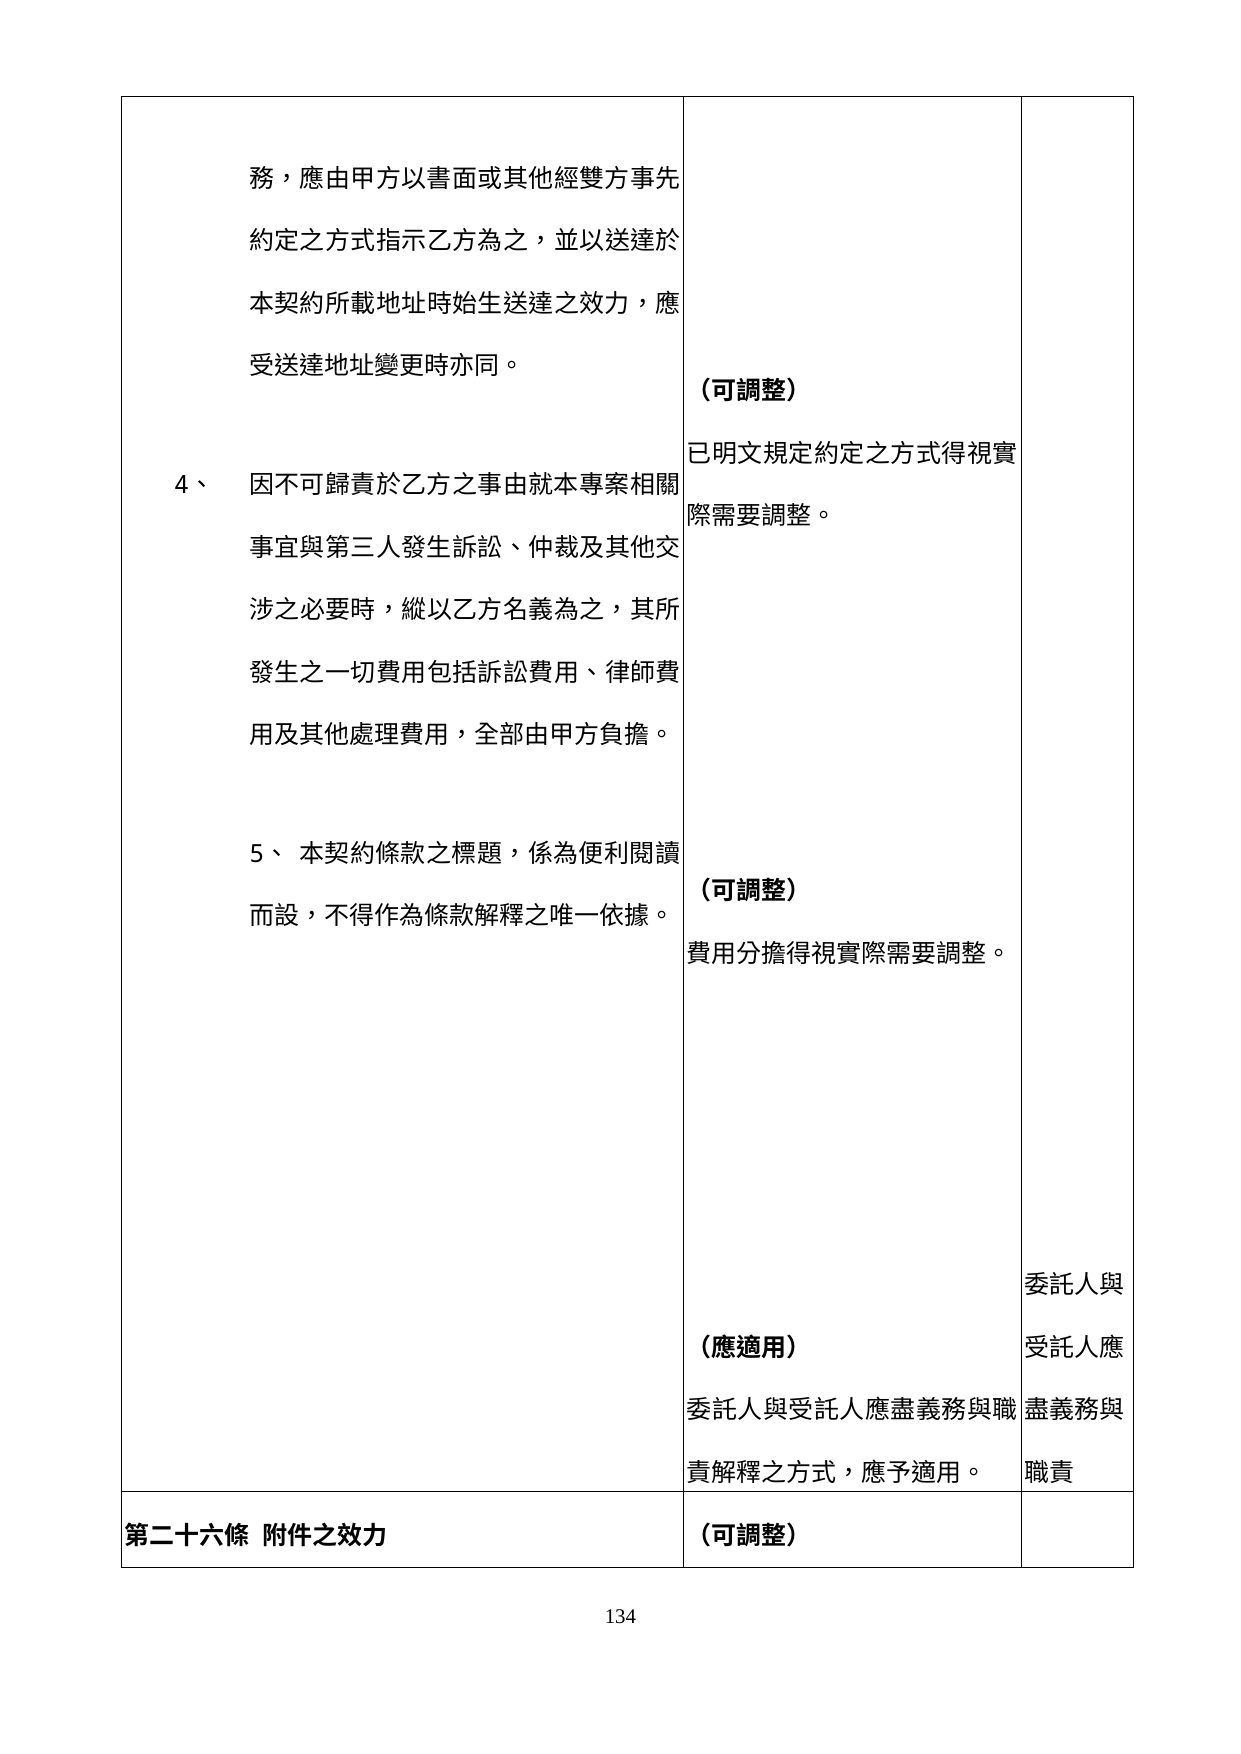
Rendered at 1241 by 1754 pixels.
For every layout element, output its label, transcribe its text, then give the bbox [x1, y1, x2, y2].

table_cell 第二十六條 附件之效力 [122, 1492, 683, 1567]
table_cell 委託人與受託人應盡義務與職責 [1022, 97, 1133, 1491]
table_cell （可調整） [684, 1492, 1021, 1567]
table_cell （可調整） 已明文規定約定之方式得視實際需要調整。 （可調整） 費用分擔得視實際需要調整。 （應適用） 委託人與受託人應盡義務與職責解釋之方式，應予適用。 [684, 97, 1021, 1491]
table_cell 務，應由甲方以書面或其他經雙方事先約定之方式指示乙方為之，並以送達於本契約所載地址時始生送達之效力，應受送達地址變更時亦同。 因不可歸責於乙方之事由就本專案相關事宜與第三人發生訴訟、仲裁及其他交涉之必要時，縱以乙方名義為之，其所發生之一切費用包括訴訟費用、律師費用及其他處理費用，全部由甲方負擔。 本契約條款之標題，係為便利閱讀而設，不得作為條款解釋之唯一依據。 [122, 97, 683, 1491]
table_cell [1022, 1492, 1133, 1567]
